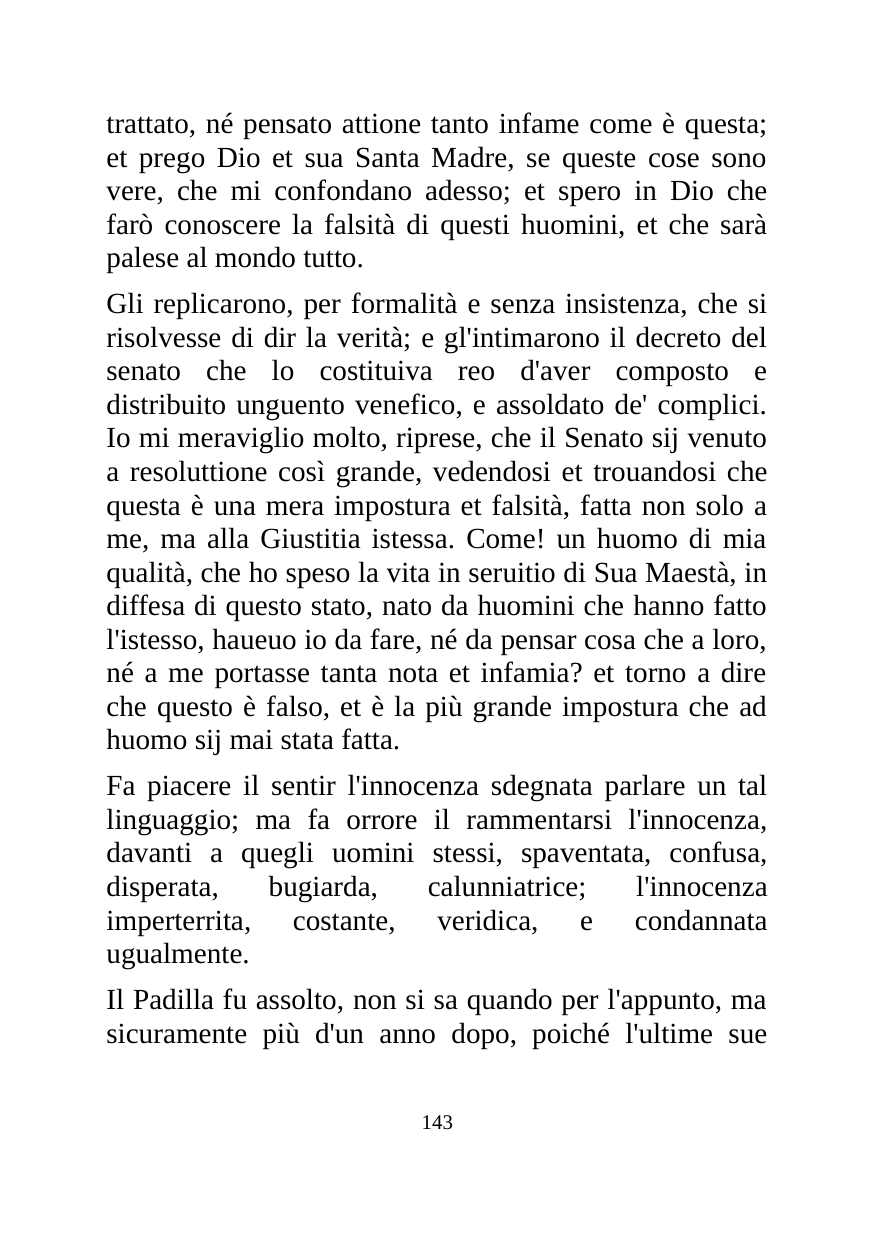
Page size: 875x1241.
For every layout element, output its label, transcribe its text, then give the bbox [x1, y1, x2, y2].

text Fa piacere il sentir l'innocenza sdegnata parlare un tal linguaggio; ma fa orrore il rammentarsi l'innocenza, davanti a quegli uomini stessi, spaventata, confusa, disperata, bugiarda, calunniatrice; l'innocenza imperterrita, costante, veridica, e condannata ugualmente. [106, 768, 768, 970]
text Gli replicarono, per formalità e senza insistenza, che si risolvesse di dir la verità; e gl'intimarono il decreto del senato che lo costituiva reo d'aver composto e distribuito unguento venefico, e assoldato de' complici. Io mi meraviglio molto, riprese, che il Senato sij venuto a resoluttione così grande, vedendosi et trouandosi che questa è una mera impostura et falsità, fatta non solo a me, ma alla Giustitia istessa. Come! un huomo di mia qualità, che ho speso la vita in seruitio di Sua Maestà, in diffesa di questo stato, nato da huomini che hanno fatto l'istesso, haueuo io da fare, né da pensar cosa che a loro, né a me portasse tanta nota et infamia? et torno a dire che questo è falso, et è la più grande impostura che ad huomo sij mai stata fatta. [106, 286, 768, 756]
text Il Padilla fu assolto, non si sa quando per l'appunto, ma sicuramente più d'un anno dopo, poiché l'ultime sue [106, 982, 768, 1049]
text trattato, né pensato attione tanto infame come è questa; et prego Dio et sua Santa Madre, se queste cose sono vere, che mi confondano adesso; et spero in Dio che farò conoscere la falsità di questi huomini, et che sarà palese al mondo tutto. [106, 106, 768, 274]
